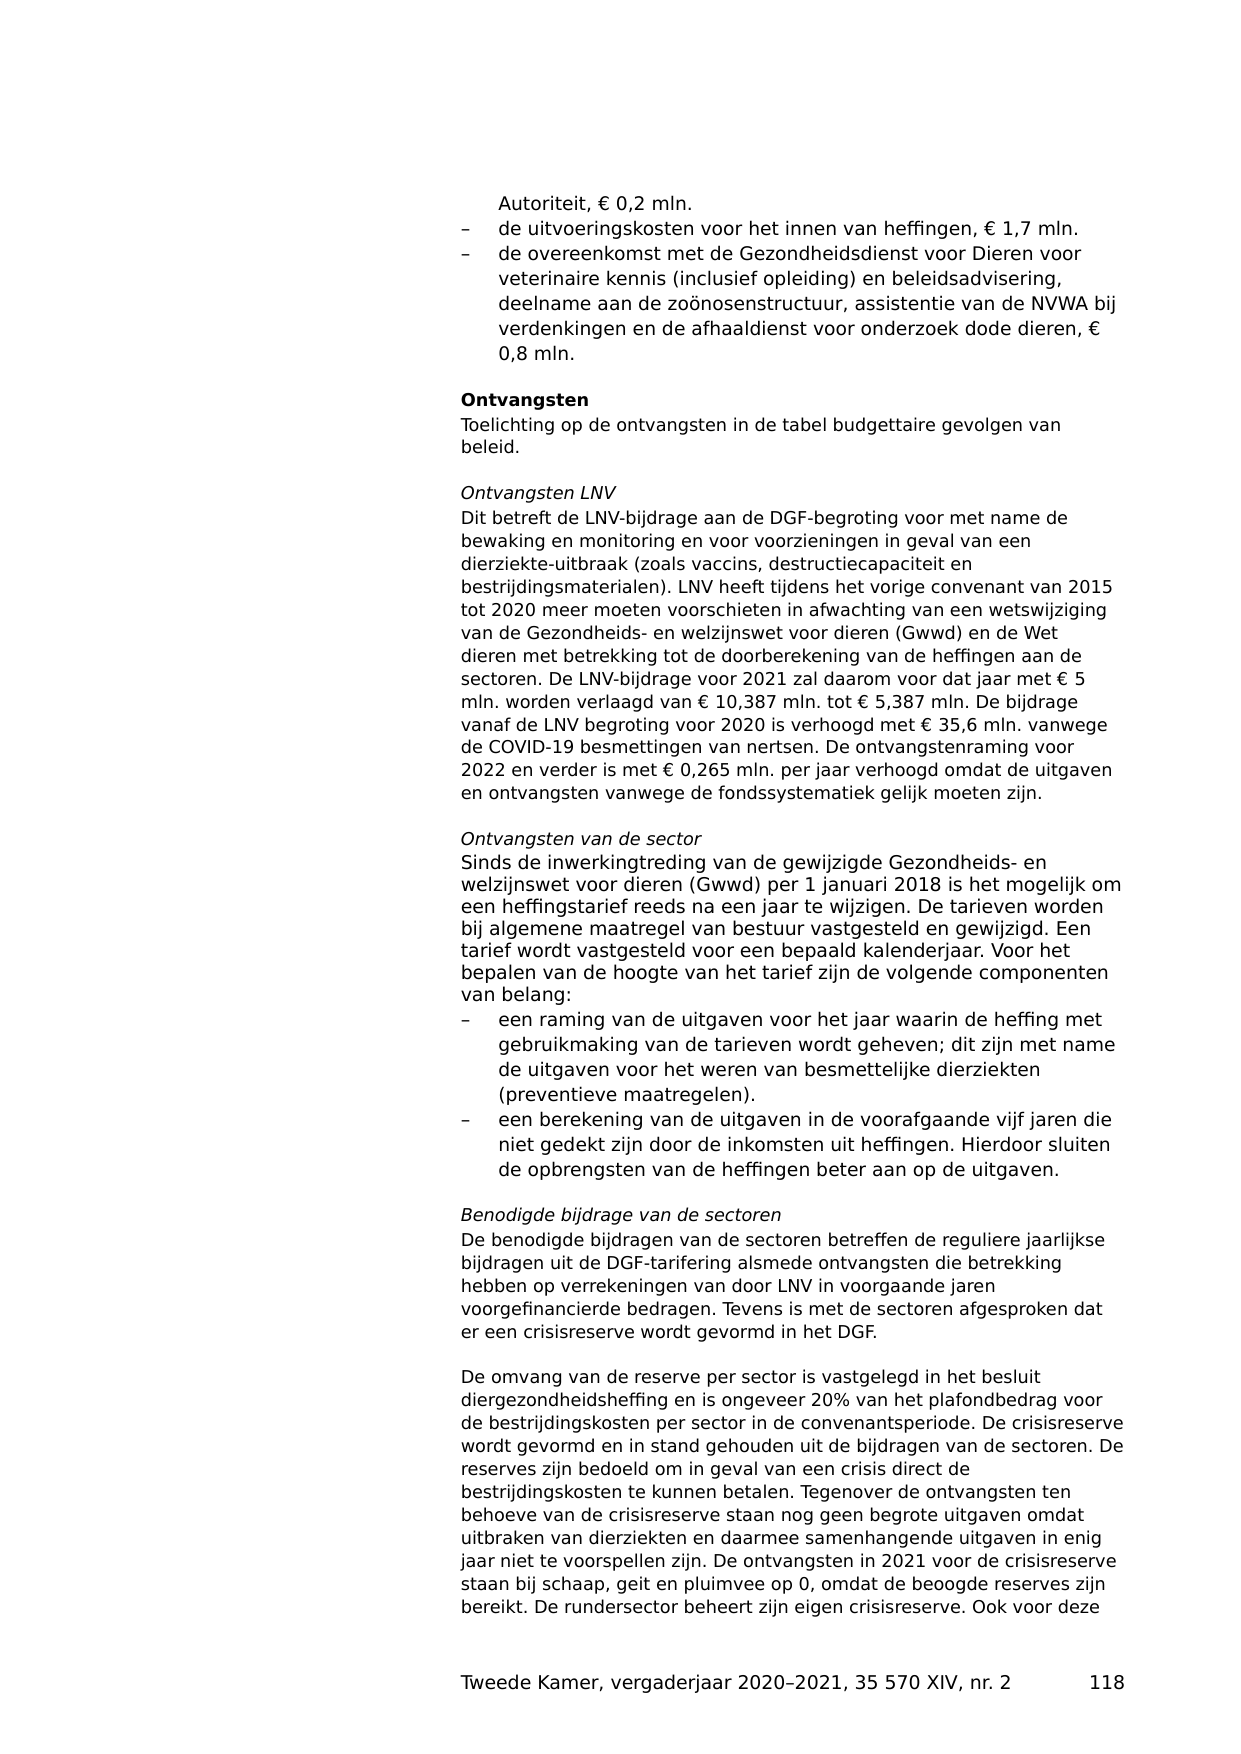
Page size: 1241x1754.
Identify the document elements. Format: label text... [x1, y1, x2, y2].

text Ontvangsten [461, 388, 1125, 411]
list de uitvoeringskosten voor het innen van heffingen, € 1,7 mln. [461, 216, 1125, 241]
list Autoriteit, € 0,2 mln. [461, 191, 1125, 216]
text Toelichting op de ontvangsten in de tabel budgettaire gevolgen van beleid. [461, 413, 1125, 458]
text Ontvangsten LNV [461, 481, 1125, 504]
text Dit betreft de LNV-bijdrage aan de DGF-begroting voor met name de bewaking en monitoring en voor voorzieningen in geval van een dierziekte-uitbraak (zoals vaccins, destructiecapaciteit en bestrijdingsmaterialen). LNV heeft tijdens het vorige convenant van 2015 tot 2020 meer moeten voorschieten in afwachting van een wetswijziging van de Gezondheids- en welzijnswet voor dieren (Gwwd) en de Wet dieren met betrekking tot de doorberekening van de heffingen aan de sectoren. De LNV-bijdrage voor 2021 zal daarom voor dat jaar met € 5 mln. worden verlaagd van € 10,387 mln. tot € 5,387 mln. De bijdrage vanaf de LNV begroting voor 2020 is verhoogd met € 35,6 mln. vanwege de COVID-19 besmettingen van nertsen. De ontvangstenraming voor 2022 en verder is met € 0,265 mln. per jaar verhoogd omdat de uitgaven en ontvangsten vanwege de fondssystematiek gelijk moeten zijn. [461, 506, 1125, 804]
text Ontvangsten van de sector [461, 827, 1125, 850]
list de overeenkomst met de Gezondheidsdienst voor Dieren voor veterinaire kennis (inclusief opleiding) en beleidsadvisering, deelname aan de zoönosenstructuur, assistentie van de NVWA bij verdenkingen en de afhaaldienst voor onderzoek dode dieren, € 0,8 mln. [461, 241, 1125, 366]
text De omvang van de reserve per sector is vastgelegd in het besluit diergezondheidsheffing en is ongeveer 20% van het plafondbedrag voor de bestrijdingskosten per sector in de convenantsperiode. De crisisreserve wordt gevormd en in stand gehouden uit de bijdragen van de sectoren. De reserves zijn bedoeld om in geval van een crisis direct de bestrijdingskosten te kunnen betalen. Tegenover de ontvangsten ten behoeve van de crisisreserve staan nog geen begrote uitgaven omdat uitbraken van dierziekten en daarmee samenhangende uitgaven in enig jaar niet te voorspellen zijn. De ontvangsten in 2021 voor de crisisreserve staan bij schaap, geit en pluimvee op 0, omdat de beoogde reserves zijn bereikt. De rundersector beheert zijn eigen crisisreserve. Ook voor deze [461, 1366, 1125, 1618]
list een raming van de uitgaven voor het jaar waarin de heffing met gebruikmaking van de tarieven wordt geheven; dit zijn met name de uitgaven voor het weren van besmettelijke dierziekten (preventieve maatregelen). [461, 1006, 1125, 1106]
text Benodigde bijdrage van de sectoren [461, 1203, 1125, 1226]
text De benodigde bijdragen van de sectoren betreffen de reguliere jaarlijkse bijdragen uit de DGF-tarifering alsmede ontvangsten die betrekking hebben op verrekeningen van door LNV in voorgaande jaren voorgefinancierde bedragen. Tevens is met de sectoren afgesproken dat er een crisisreserve wordt gevormd in het DGF. [461, 1228, 1125, 1343]
text Sinds de inwerkingtreding van de gewijzigde Gezondheids- en welzijnswet voor dieren (Gwwd) per 1 januari 2018 is het mogelijk om een heffingstarief reeds na een jaar te wijzigen. De tarieven worden bij algemene maatregel van bestuur vastgesteld en gewijzigd. Een tarief wordt vastgesteld voor een bepaald kalenderjaar. Voor het bepalen van de hoogte van het tarief zijn de volgende componenten van belang: [461, 852, 1125, 1006]
list een berekening van de uitgaven in de voorafgaande vijf jaren die niet gedekt zijn door de inkomsten uit heffingen. Hierdoor sluiten de opbrengsten van de heffingen beter aan op de uitgaven. [461, 1106, 1125, 1181]
